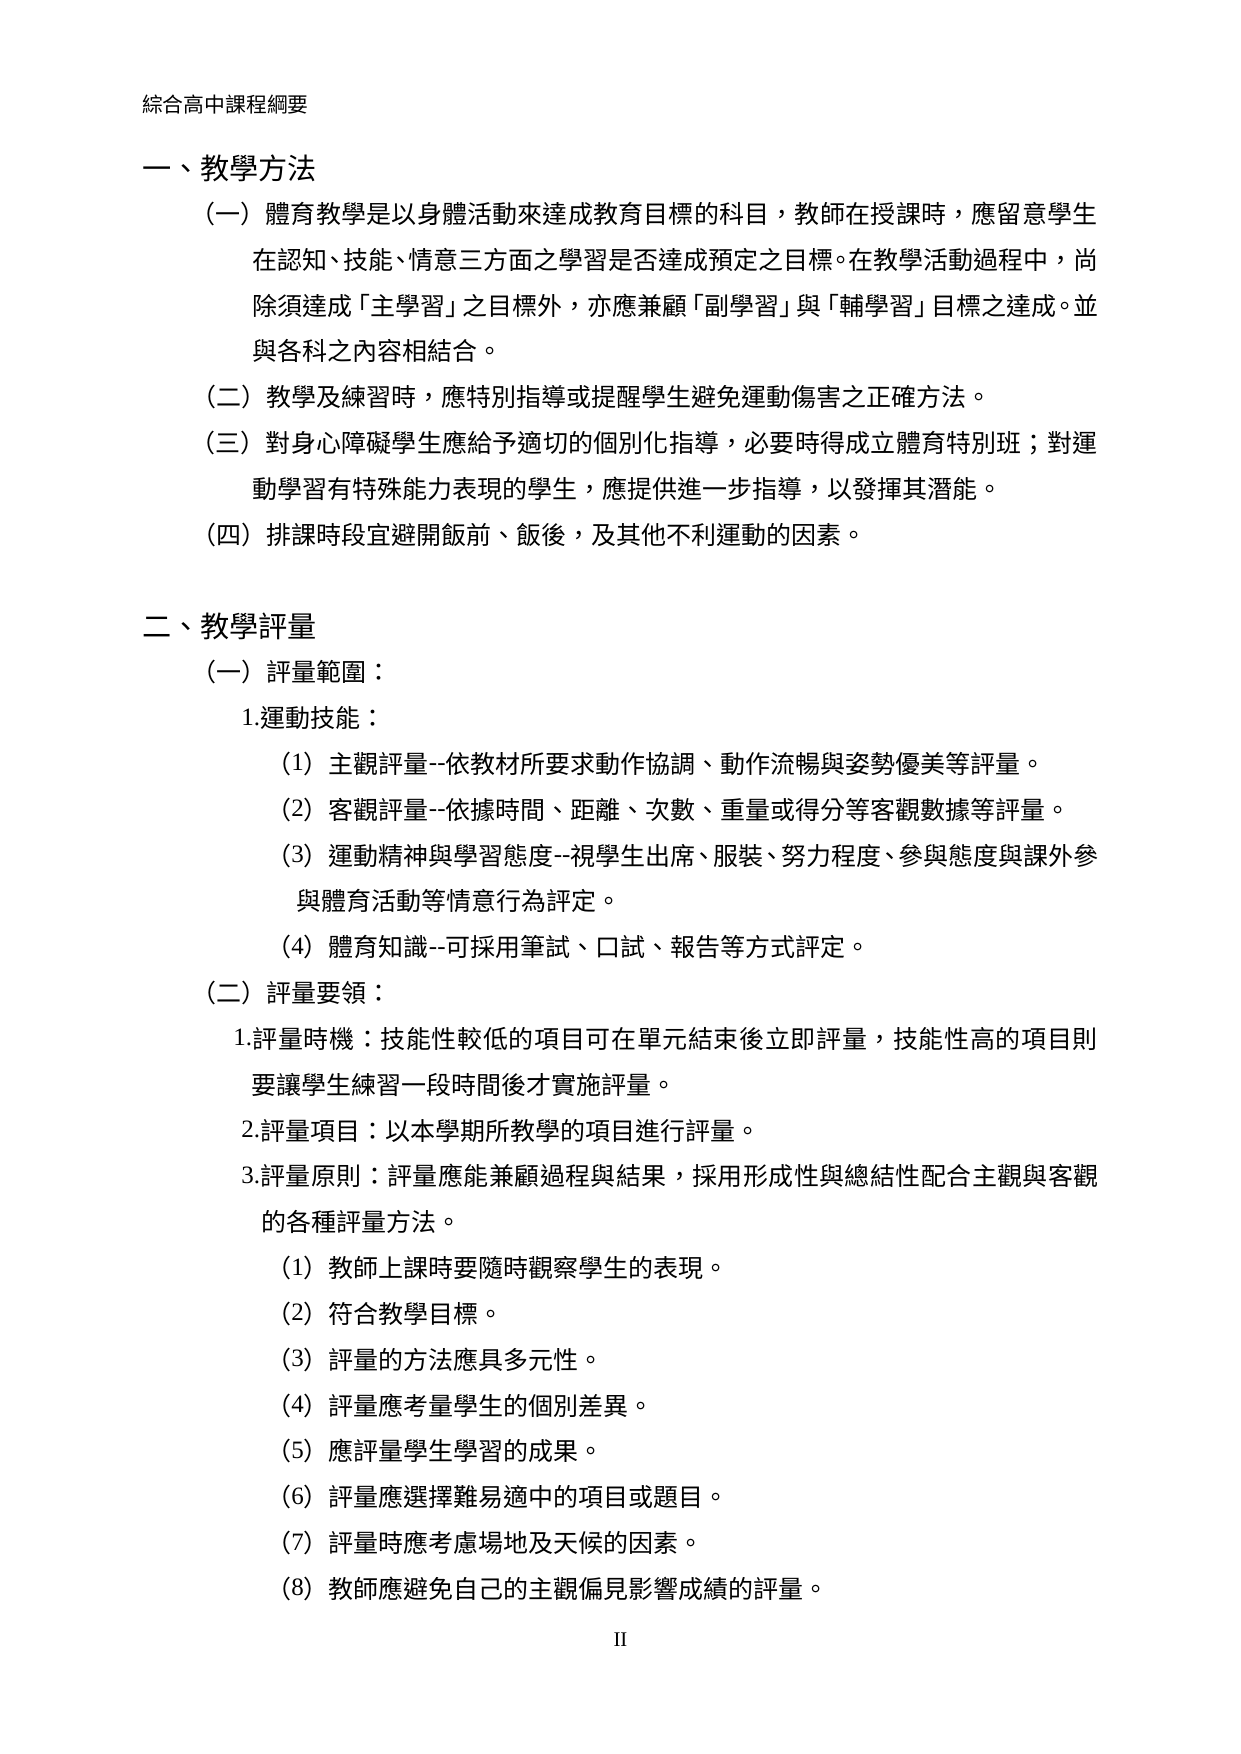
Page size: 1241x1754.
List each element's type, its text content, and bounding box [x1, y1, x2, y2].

text （1）教師上課時要隨時觀察學生的表現。 [266, 1244, 1098, 1289]
text （一）體育教學是以身體活動來達成教育目標的科目，教師在授課時，應留意學生在認知、技能、情意三方面之學習是否達成預定之目標。在教學活動過程中，尚除須達成「主學習」之目標外，亦應兼顧「副學習」與「輔學習」目標之達成。並與各科之內容相結合。 [190, 189, 1098, 373]
text 二、教學評量 [142, 602, 1098, 648]
text （一）評量範圍： [192, 648, 1098, 694]
text （7）評量時應考慮場地及天候的因素。 [266, 1519, 1098, 1564]
text 1.運動技能： [191, 694, 1098, 739]
text （5）應評量學生學習的成果。 [266, 1427, 1098, 1473]
text 1.評量時機：技能性較低的項目可在單元結束後立即評量，技能性高的項目則要讓學生練習一段時間後才實施評量。 [233, 1014, 1098, 1106]
text （1）主觀評量--依教材所要求動作協調、動作流暢與姿勢優美等評量。 [191, 739, 1098, 785]
text 一、教學方法 [142, 144, 1098, 189]
text （4）體育知識--可採用筆試、口試、報告等方式評定。 [191, 923, 1098, 969]
text （3）運動精神與學習態度--視學生出席、服裝、努力程度、參與態度與課外參與體育活動等情意行為評定。 [266, 831, 1098, 923]
text （4）評量應考量學生的個別差異。 [266, 1381, 1098, 1427]
text （6）評量應選擇難易適中的項目或題目。 [266, 1473, 1098, 1519]
text （二）評量要領： [192, 969, 1098, 1014]
text （三）對身心障礙學生應給予適切的個別化指導，必要時得成立體育特別班；對運動學習有特殊能力表現的學生，應提供進一步指導，以發揮其潛能。 [190, 419, 1098, 510]
text （3）評量的方法應具多元性。 [266, 1335, 1098, 1381]
text （8）教師應避免自己的主觀偏見影響成績的評量。 [266, 1564, 1098, 1610]
text 3.評量原則：評量應能兼顧過程與結果，採用形成性與總結性配合主觀與客觀的各種評量方法。 [241, 1152, 1098, 1244]
text （四）排課時段宜避開飯前、飯後，及其他不利運動的因素。 [192, 510, 1098, 556]
text （二）教學及練習時，應特別指導或提醒學生避免運動傷害之正確方法。 [192, 373, 1098, 419]
text 2.評量項目：以本學期所教學的項目進行評量。 [241, 1106, 1098, 1152]
text （2）客觀評量--依據時間、距離、次數、重量或得分等客觀數據等評量。 [191, 785, 1098, 831]
text （2）符合教學目標。 [266, 1289, 1098, 1335]
